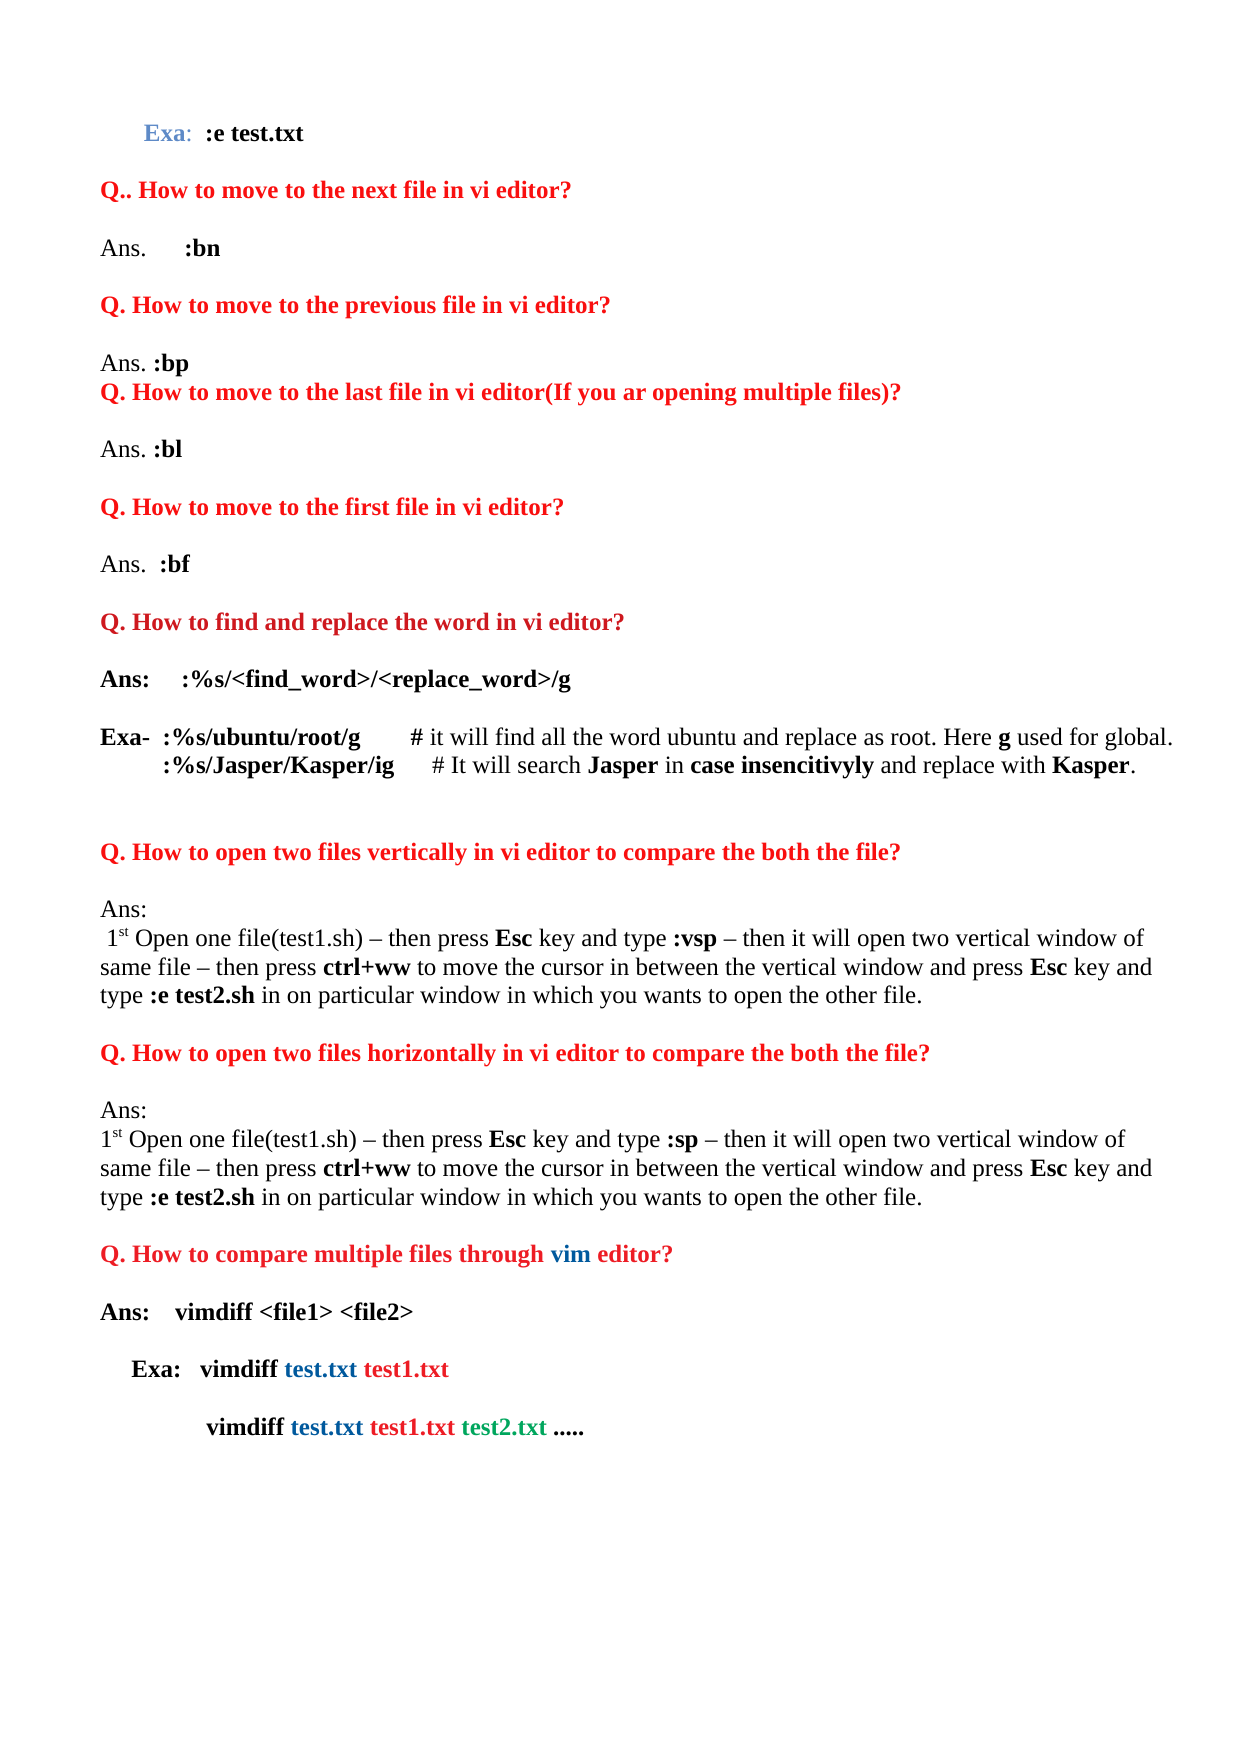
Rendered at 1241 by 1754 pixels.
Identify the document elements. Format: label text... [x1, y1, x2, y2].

text vimdiff test.txt test1.txt test2.txt ..... [100, 1412, 1175, 1441]
text Q. How to move to the last file in vi editor(If you ar opening multiple files)? [100, 377, 1175, 406]
text Ans. :bp [100, 348, 1175, 377]
text 1st Open one file(test1.sh) – then press Esc key and type :vsp – then it will open two vertical window of same file – then press ctrl+ww to move the cursor in between the vertical window and press Esc key and type :e test2.sh in on particular window in which you wants to open the other file. [100, 923, 1175, 1009]
text Exa: :e test.txt [100, 118, 1175, 147]
text Ans: [100, 894, 1175, 923]
text Ans: [100, 1096, 1175, 1124]
text Ans: :%s/<find_word>/<replace_word>/g [100, 664, 1175, 693]
text Q. How to move to the previous file in vi editor? [100, 291, 1175, 319]
text Q. How to move to the first file in vi editor? [100, 492, 1175, 521]
text Exa- :%s/ubuntu/root/g # it will find all the word ubuntu and replace as root. Here g used for global. [100, 722, 1175, 751]
text Ans. :bn [100, 233, 1175, 262]
text Ans. :bf [100, 549, 1175, 578]
text Q.. How to move to the next file in vi editor? [100, 176, 1175, 204]
text :%s/Jasper/Kasper/ig # It will search Jasper in case insencitivyly and replace with Kasper. [100, 751, 1175, 779]
text Q. How to compare multiple files through vim editor? [100, 1239, 1175, 1268]
text Ans. :bl [100, 434, 1175, 463]
text Q. How to open two files vertically in vi editor to compare the both the file? [100, 837, 1175, 866]
text Ans: vimdiff <file1> <file2> [100, 1297, 1175, 1326]
text Q. How to find and replace the word in vi editor? [100, 607, 1175, 636]
text 1st Open one file(test1.sh) – then press Esc key and type :sp – then it will open two vertical window of same file – then press ctrl+ww to move the cursor in between the vertical window and press Esc key and type :e test2.sh in on particular window in which you wants to open the other file. [100, 1124, 1175, 1211]
text Q. How to open two files horizontally in vi editor to compare the both the file? [100, 1038, 1175, 1067]
text Exa: vimdiff test.txt test1.txt [100, 1354, 1175, 1383]
